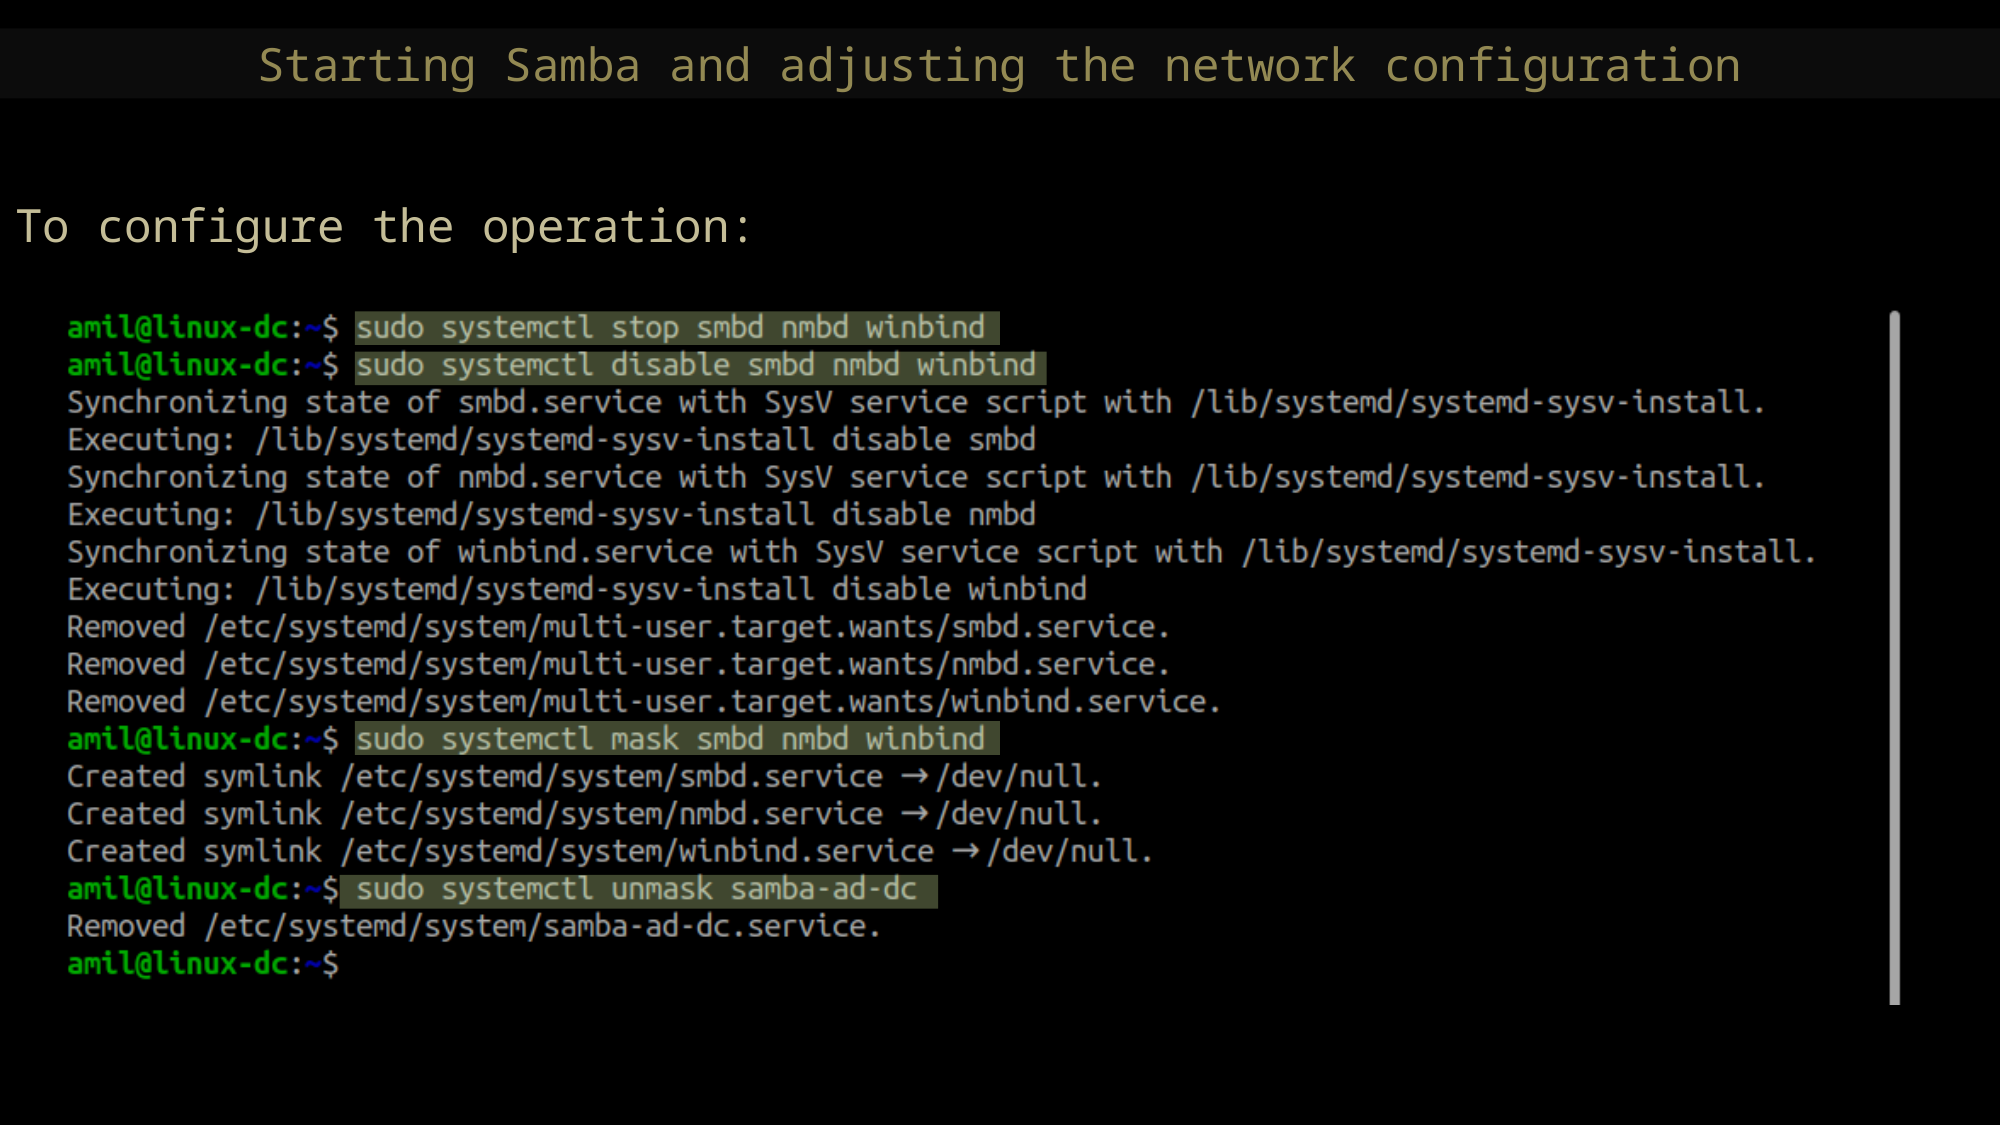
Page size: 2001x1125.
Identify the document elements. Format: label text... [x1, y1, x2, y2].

text_box Starting Samba and adjusting the network configuration [0, 28, 2000, 99]
text_box [354, 721, 1000, 755]
text_box To configure the operation: [0, 188, 1047, 259]
text_box [354, 311, 1000, 345]
text_box [339, 874, 939, 909]
picture [67, 306, 1902, 1005]
text_box [354, 351, 1047, 386]
